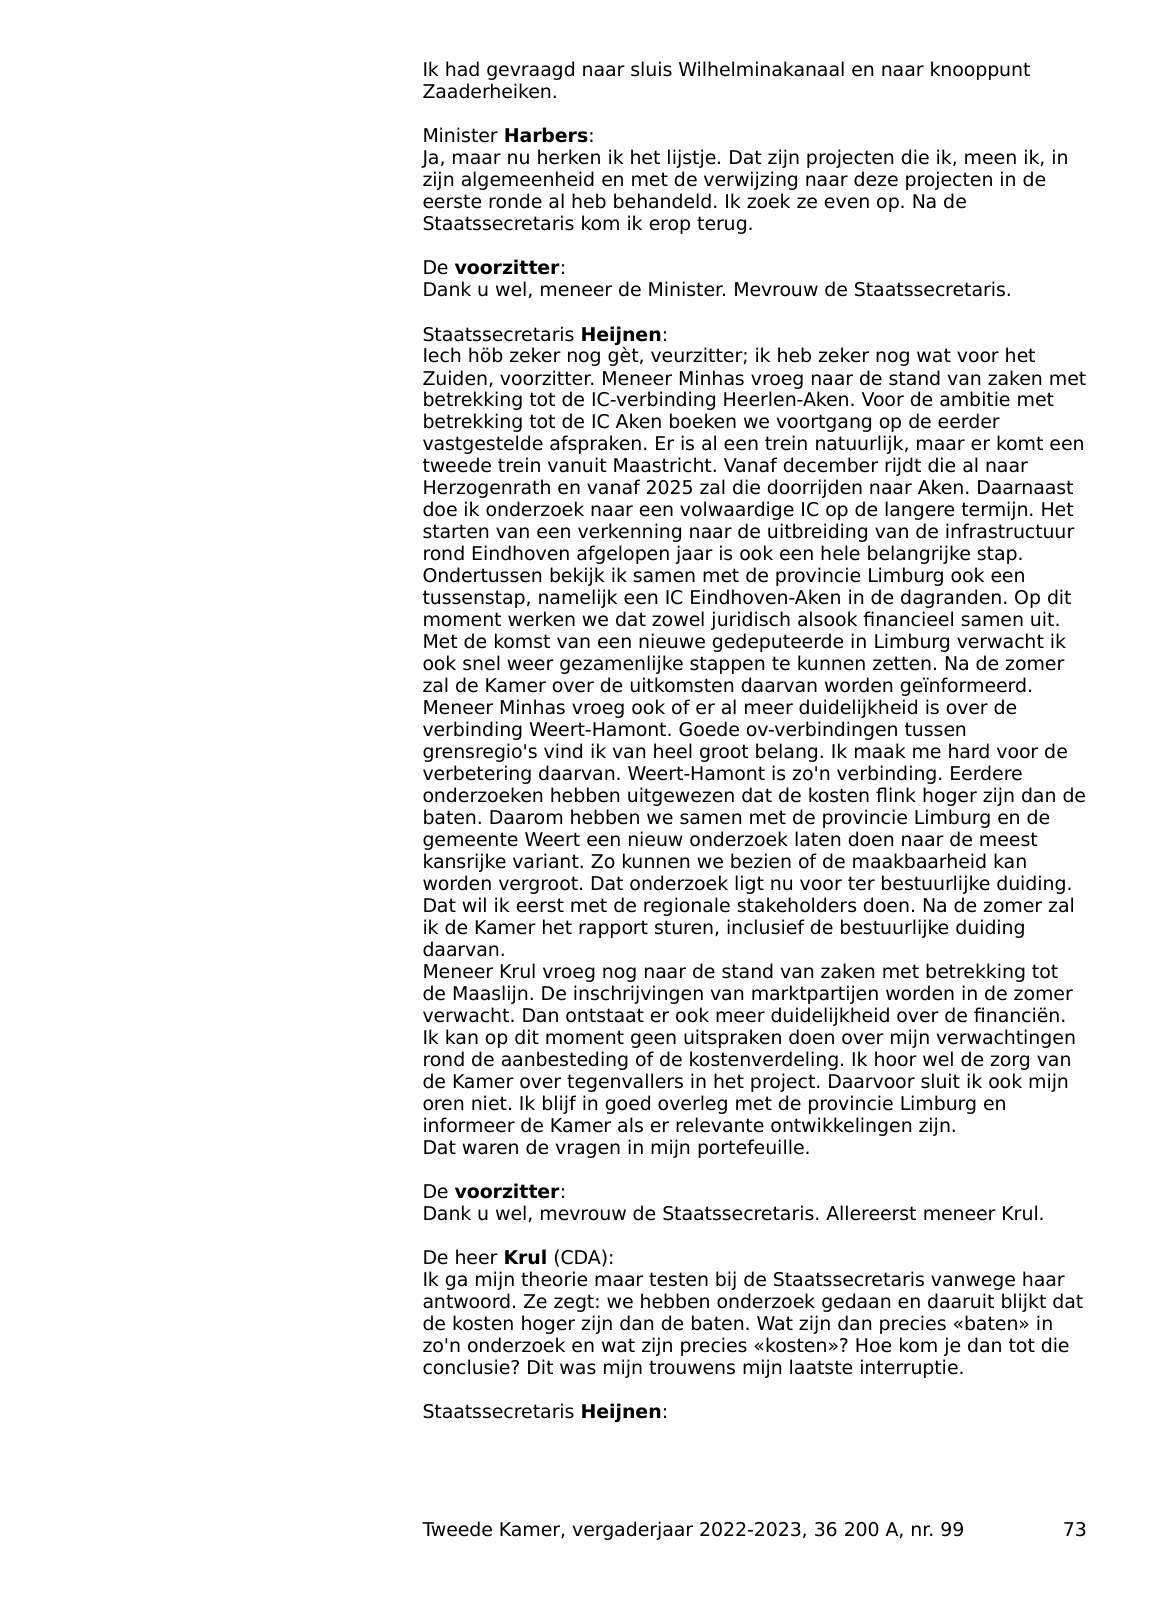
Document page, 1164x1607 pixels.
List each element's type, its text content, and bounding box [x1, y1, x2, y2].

text Meneer Krul vroeg nog naar de stand van zaken met betrekking tot de Maaslijn. De inschrijvingen van marktpartijen worden in de zomer verwacht. Dan ontstaat er ook meer duidelijkheid over de financiën. Ik kan op dit moment geen uitspraken doen over mijn verwachtingen rond de aanbesteding of de kostenverdeling. Ik hoor wel de zorg van de Kamer over tegenvallers in het project. Daarvoor sluit ik ook mijn oren niet. Ik blijf in goed overleg met de provincie Limburg en informeer de Kamer als er relevante ontwikkelingen zijn. [422, 961, 1087, 1137]
text Dank u wel, meneer de Minister. Mevrouw de Staatssecretaris. [422, 279, 1087, 301]
text Minister Harbers: [422, 125, 1087, 147]
text Ja, maar nu herken ik het lijstje. Dat zijn projecten die ik, meen ik, in zijn algemeenheid en met de verwijzing naar deze projecten in de eerste ronde al heb behandeld. Ik zoek ze even op. Na de Staatssecretaris kom ik erop terug. [422, 147, 1087, 235]
text Staatssecretaris Heijnen: [422, 1401, 1087, 1423]
text Dank u wel, mevrouw de Staatssecretaris. Allereerst meneer Krul. [422, 1203, 1087, 1225]
text Ik had gevraagd naar sluis Wilhelminakanaal en naar knooppunt Zaaderheiken. [422, 59, 1087, 103]
text Ik ga mijn theorie maar testen bij de Staatssecretaris vanwege haar antwoord. Ze zegt: we hebben onderzoek gedaan en daaruit blijkt dat de kosten hoger zijn dan de baten. Wat zijn dan precies «baten» in zo'n onderzoek en wat zijn precies «kosten»? Hoe kom je dan tot die conclusie? Dit was mijn trouwens mijn laatste interruptie. [422, 1269, 1087, 1379]
text De voorzitter: [422, 257, 1087, 279]
text Staatssecretaris Heijnen: [422, 323, 1087, 345]
text Dat waren de vragen in mijn portefeuille. [422, 1137, 1087, 1159]
text Iech höb zeker nog gèt, veurzitter; ik heb zeker nog wat voor het Zuiden, voorzitter. Meneer Minhas vroeg naar de stand van zaken met betrekking tot de IC-verbinding Heerlen-Aken. Voor de ambitie met betrekking tot de IC Aken boeken we voortgang op de eerder vastgestelde afspraken. Er is al een trein natuurlijk, maar er komt een tweede trein vanuit Maastricht. Vanaf december rijdt die al naar Herzogenrath en vanaf 2025 zal die doorrijden naar Aken. Daarnaast doe ik onderzoek naar een volwaardige IC op de langere termijn. Het starten van een verkenning naar de uitbreiding van de infrastructuur rond Eindhoven afgelopen jaar is ook een hele belangrijke stap. Ondertussen bekijk ik samen met de provincie Limburg ook een tussenstap, namelijk een IC Eindhoven-Aken in de dagranden. Op dit moment werken we dat zowel juridisch alsook financieel samen uit. Met de komst van een nieuwe gedeputeerde in Limburg verwacht ik ook snel weer gezamenlijke stappen te kunnen zetten. Na de zomer zal de Kamer over de uitkomsten daarvan worden geïnformeerd. [422, 345, 1087, 697]
text Meneer Minhas vroeg ook of er al meer duidelijkheid is over de verbinding Weert-Hamont. Goede ov-verbindingen tussen grensregio's vind ik van heel groot belang. Ik maak me hard voor de verbetering daarvan. Weert-Hamont is zo'n verbinding. Eerdere onderzoeken hebben uitgewezen dat de kosten flink hoger zijn dan de baten. Daarom hebben we samen met de provincie Limburg en de gemeente Weert een nieuw onderzoek laten doen naar de meest kansrijke variant. Zo kunnen we bezien of de maakbaarheid kan worden vergroot. Dat onderzoek ligt nu voor ter bestuurlijke duiding. Dat wil ik eerst met de regionale stakeholders doen. Na de zomer zal ik de Kamer het rapport sturen, inclusief de bestuurlijke duiding daarvan. [422, 697, 1087, 961]
text De voorzitter: [422, 1181, 1087, 1203]
text De heer Krul (CDA): [422, 1247, 1087, 1269]
